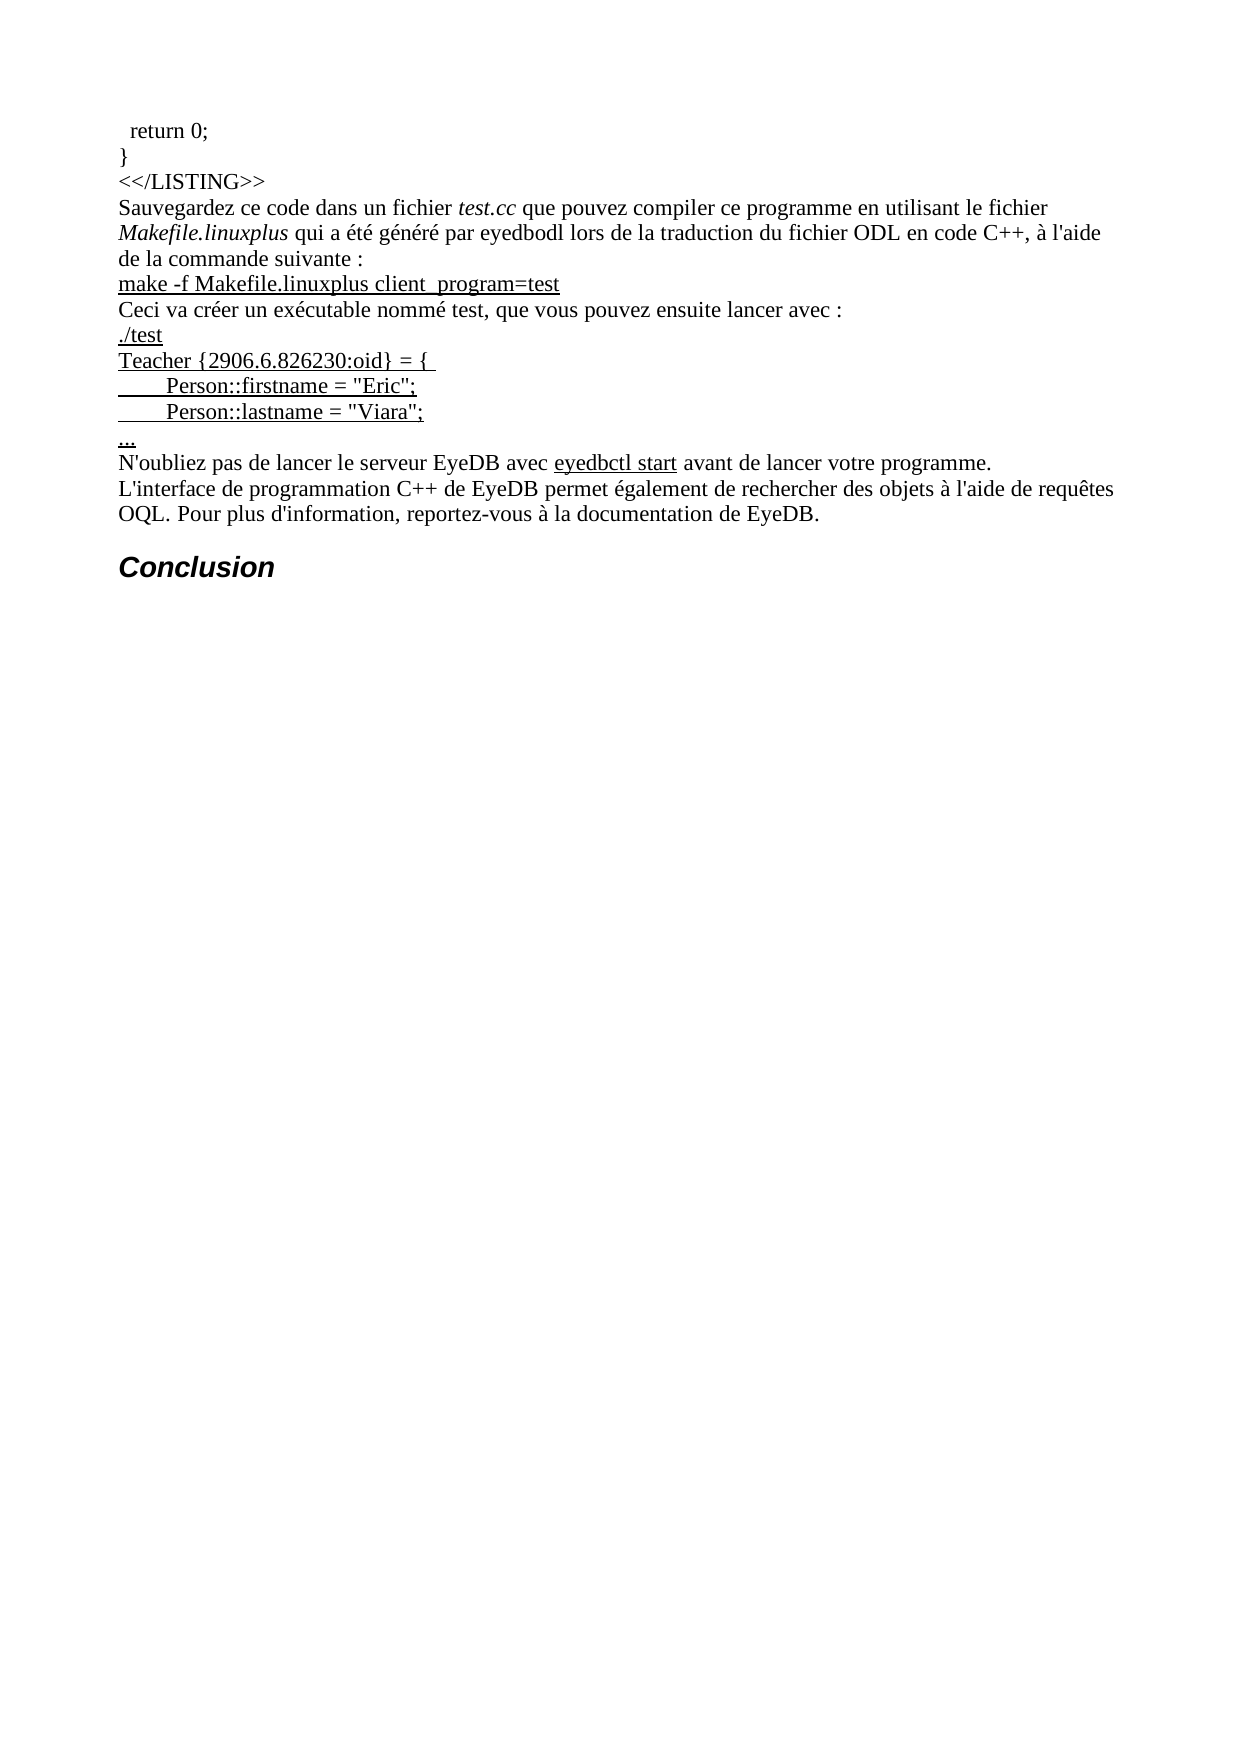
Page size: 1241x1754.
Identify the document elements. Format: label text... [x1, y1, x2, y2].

text <</LISTING>> [118, 169, 1122, 195]
text Person::lastname = "Viara"; [118, 399, 1122, 424]
text ./test [118, 322, 1122, 348]
text return 0; [118, 118, 1122, 144]
text make -f Makefile.linuxplus client_program=test [118, 271, 1122, 297]
text L'interface de programmation C++ de EyeDB permet également de rechercher des objets à l'aide de requêtes OQL. Pour plus d'information, reportez-vous à la documentation de EyeDB. [118, 475, 1122, 526]
text Ceci va créer un exécutable nommé test, que vous pouvez ensuite lancer avec : [118, 297, 1122, 322]
text ... [118, 424, 1122, 450]
text Person::firstname = "Eric"; [118, 373, 1122, 399]
text N'oubliez pas de lancer le serveur EyeDB avec eyedbctl start avant de lancer votre programme. [118, 450, 1122, 475]
text Teacher {2906.6.826230:oid} = { [118, 348, 1122, 373]
subtitle Conclusion [118, 551, 1122, 584]
text Sauvegardez ce code dans un fichier test.cc que pouvez compiler ce programme en utilisant le fichier Makefile.linuxplus qui a été généré par eyedbodl lors de la traduction du fichier ODL en code C++, à l'aide de la commande suivante : [118, 195, 1122, 271]
text } [118, 144, 1122, 169]
